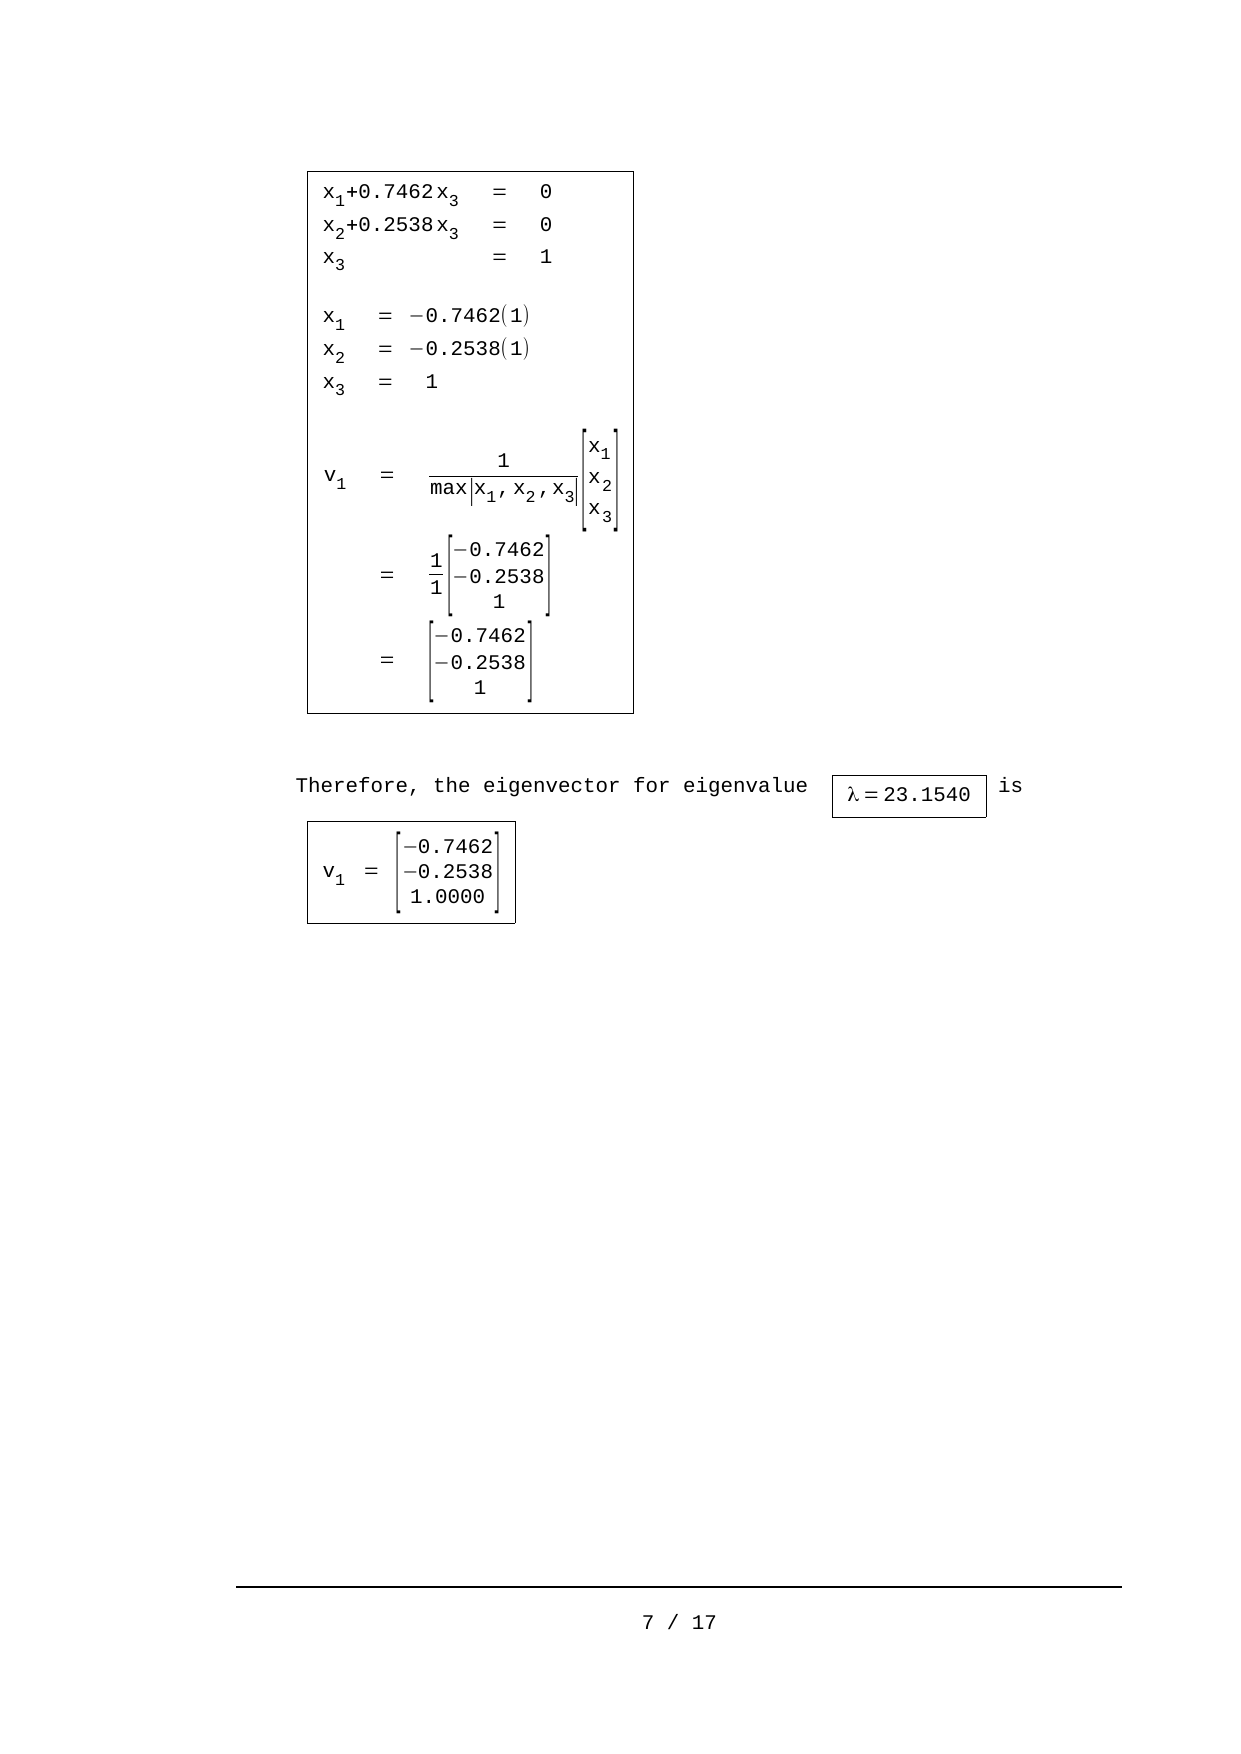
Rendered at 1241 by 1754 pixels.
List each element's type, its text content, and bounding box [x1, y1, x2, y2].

text Therefore, the eigenvector for eigenvalue is [295, 775, 1122, 923]
